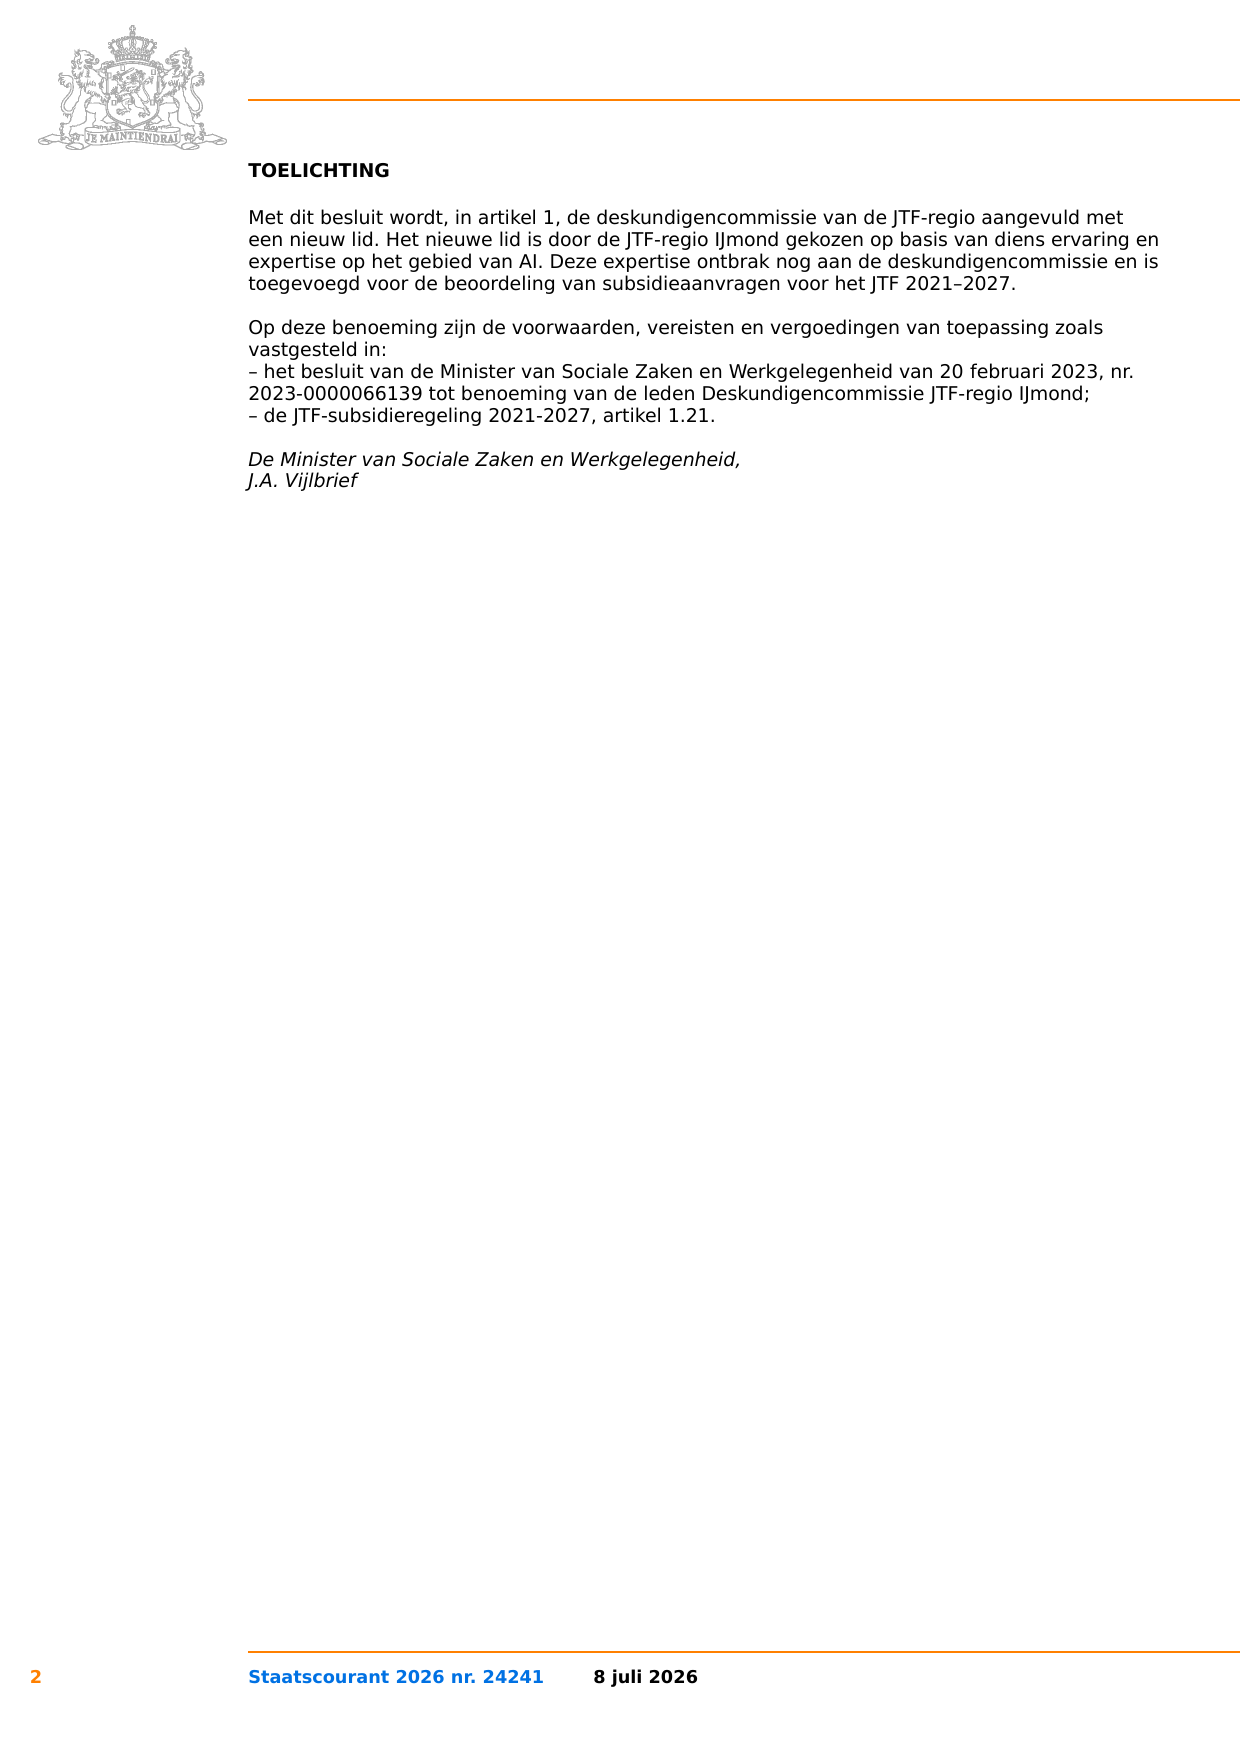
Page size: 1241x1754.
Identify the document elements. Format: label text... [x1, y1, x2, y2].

text Met dit besluit wordt, in artikel 1, de deskundigencommissie van de JTF-regio aangevuld met een nieuw lid. Het nieuwe lid is door de JTF-regio IJmond gekozen op basis van diens ervaring en expertise op het gebied van AI. Deze expertise ontbrak nog aan de deskundigencommissie en is toegevoegd voor de beoordeling van subsidieaanvragen voor het JTF 2021–2027. [248, 207, 1163, 295]
text – het besluit van de Minister van Sociale Zaken en Werkgelegenheid van 20 februari 2023, nr. 2023-0000066139 tot benoeming van de leden Deskundigencommissie JTF-regio IJmond; [248, 361, 1163, 404]
subtitle TOELICHTING [248, 160, 1163, 182]
text Op deze benoeming zijn de voorwaarden, vereisten en vergoedingen van toepassing zoals vastgesteld in: [248, 317, 1163, 361]
text De Minister van Sociale Zaken en Werkgelegenheid, J.A. Vijlbrief [248, 448, 1163, 492]
text – de JTF-subsidieregeling 2021-2027, artikel 1.21. [248, 404, 1163, 427]
picture [38, 25, 227, 150]
